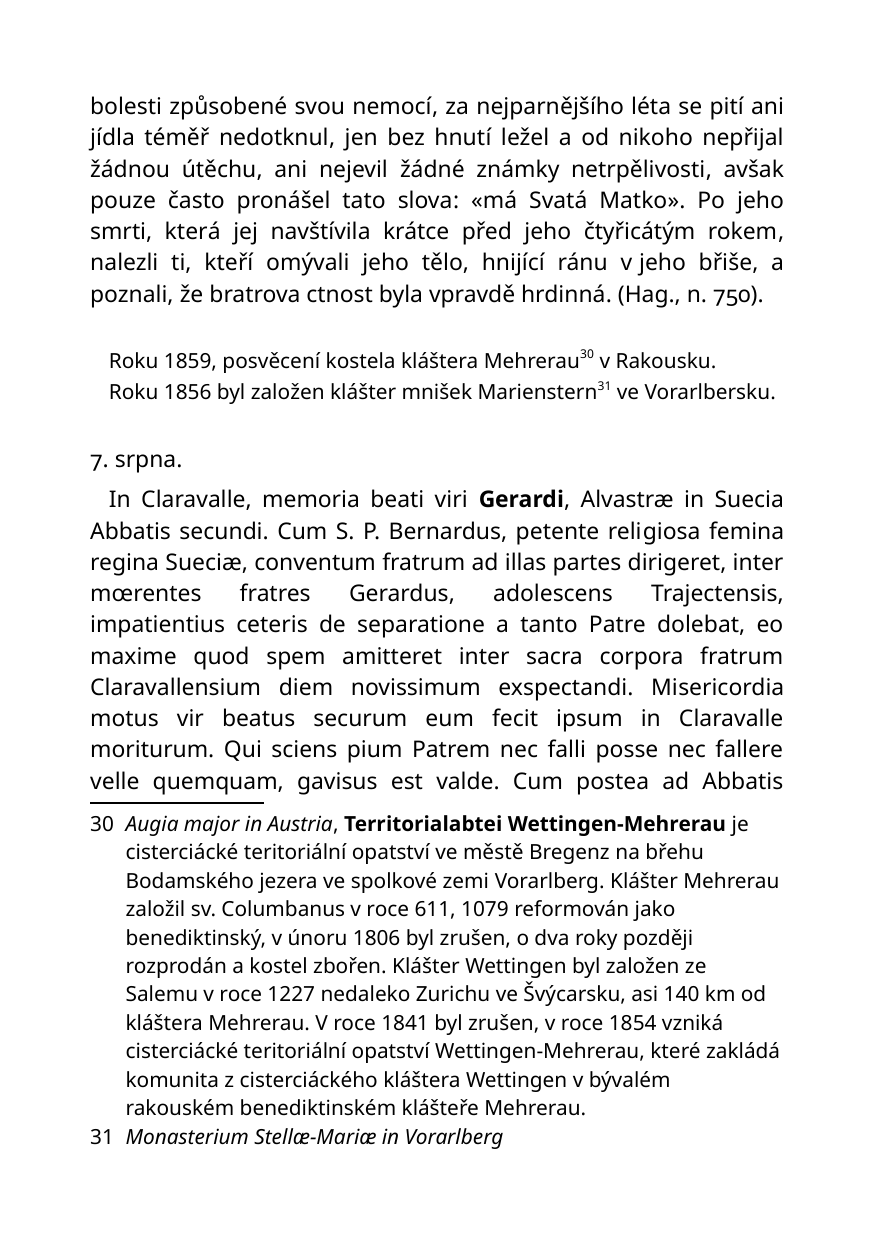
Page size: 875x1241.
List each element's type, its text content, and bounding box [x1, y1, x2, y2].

text Augia major in Austria, Territorialabtei Wettingen-Mehrerau je cisterciácké teritoriální opatství ve městě Bregenz na břehu Bodamského jezera ve spolkové zemi Vorarlberg. Klášter Mehrerau založil sv. Columbanus v roce 611, 1079 reformován jako benediktinský, v únoru 1806 byl zrušen, o dva roky později rozprodán a kostel zbořen. Klášter Wettingen byl založen ze Salemu v roce 1227 nedaleko Zurichu ve Švýcarsku, asi 140 km od kláštera Mehrerau. V roce 1841 byl zrušen, v roce 1854 vzniká cisterciácké teritoriální opatství Wettingen-Mehrerau, které zakládá komunita z cisterciáckého kláštera Wettingen v bývalém rakouském benediktinském klášteře Mehrerau. [90, 809, 784, 1122]
text Monasterium Stellæ-Mariæ in Vorarlberg [90, 1122, 784, 1150]
text bolesti způsobené svou nemocí, za nejparnějšího léta se pití ani jídla téměř nedotknul, jen bez hnutí ležel a od nikoho nepřijal žádnou útěchu, ani nejevil žádné známky netrpělivosti, avšak pouze často pronášel tato slova: «má Svatá Matko». Po jeho smrti, která jej navštívila krátce před jeho čtyřicátým rokem, nalezli ti, kteří omývali jeho tělo, hnijící ránu v jeho břiše, a poznali, že bratrova ctnost byla vpravdě hrdinná. (Hag., n. 750). [90, 90, 784, 309]
text Roku 1859, posvěcení kostela kláštera Mehrerau v Rakousku. [90, 346, 784, 374]
text 7. srpna. [90, 443, 784, 474]
text In Claravalle, memoria beati viri Gerardi, Alvastræ in Suecia Abbatis secundi. Cum S. P. Bernardus, petente reli­giosa femina regina Sueciæ, conventum fratrum ad illas partes dirigeret, inter mœrentes fratres Gerardus, adolescens Trajectensis, impatientius ceteris de separatione a tanto Patre dolebat, eo maxime quod spem amitteret inter sacra corpora fratrum Claravallensium diem novissimum exspectandi. Mi­sericordia motus vir beatus securum eum fecit ipsum in Claravalle moriturum. Qui sciens pium Patrem nec falli posse nec fallere velle quemquam, gavisus est valde. Cum postea ad Abbatis [90, 483, 784, 796]
text Roku 1856 byl založen klášter mnišek Marienstern ve Vorarlbersku. [90, 377, 784, 406]
